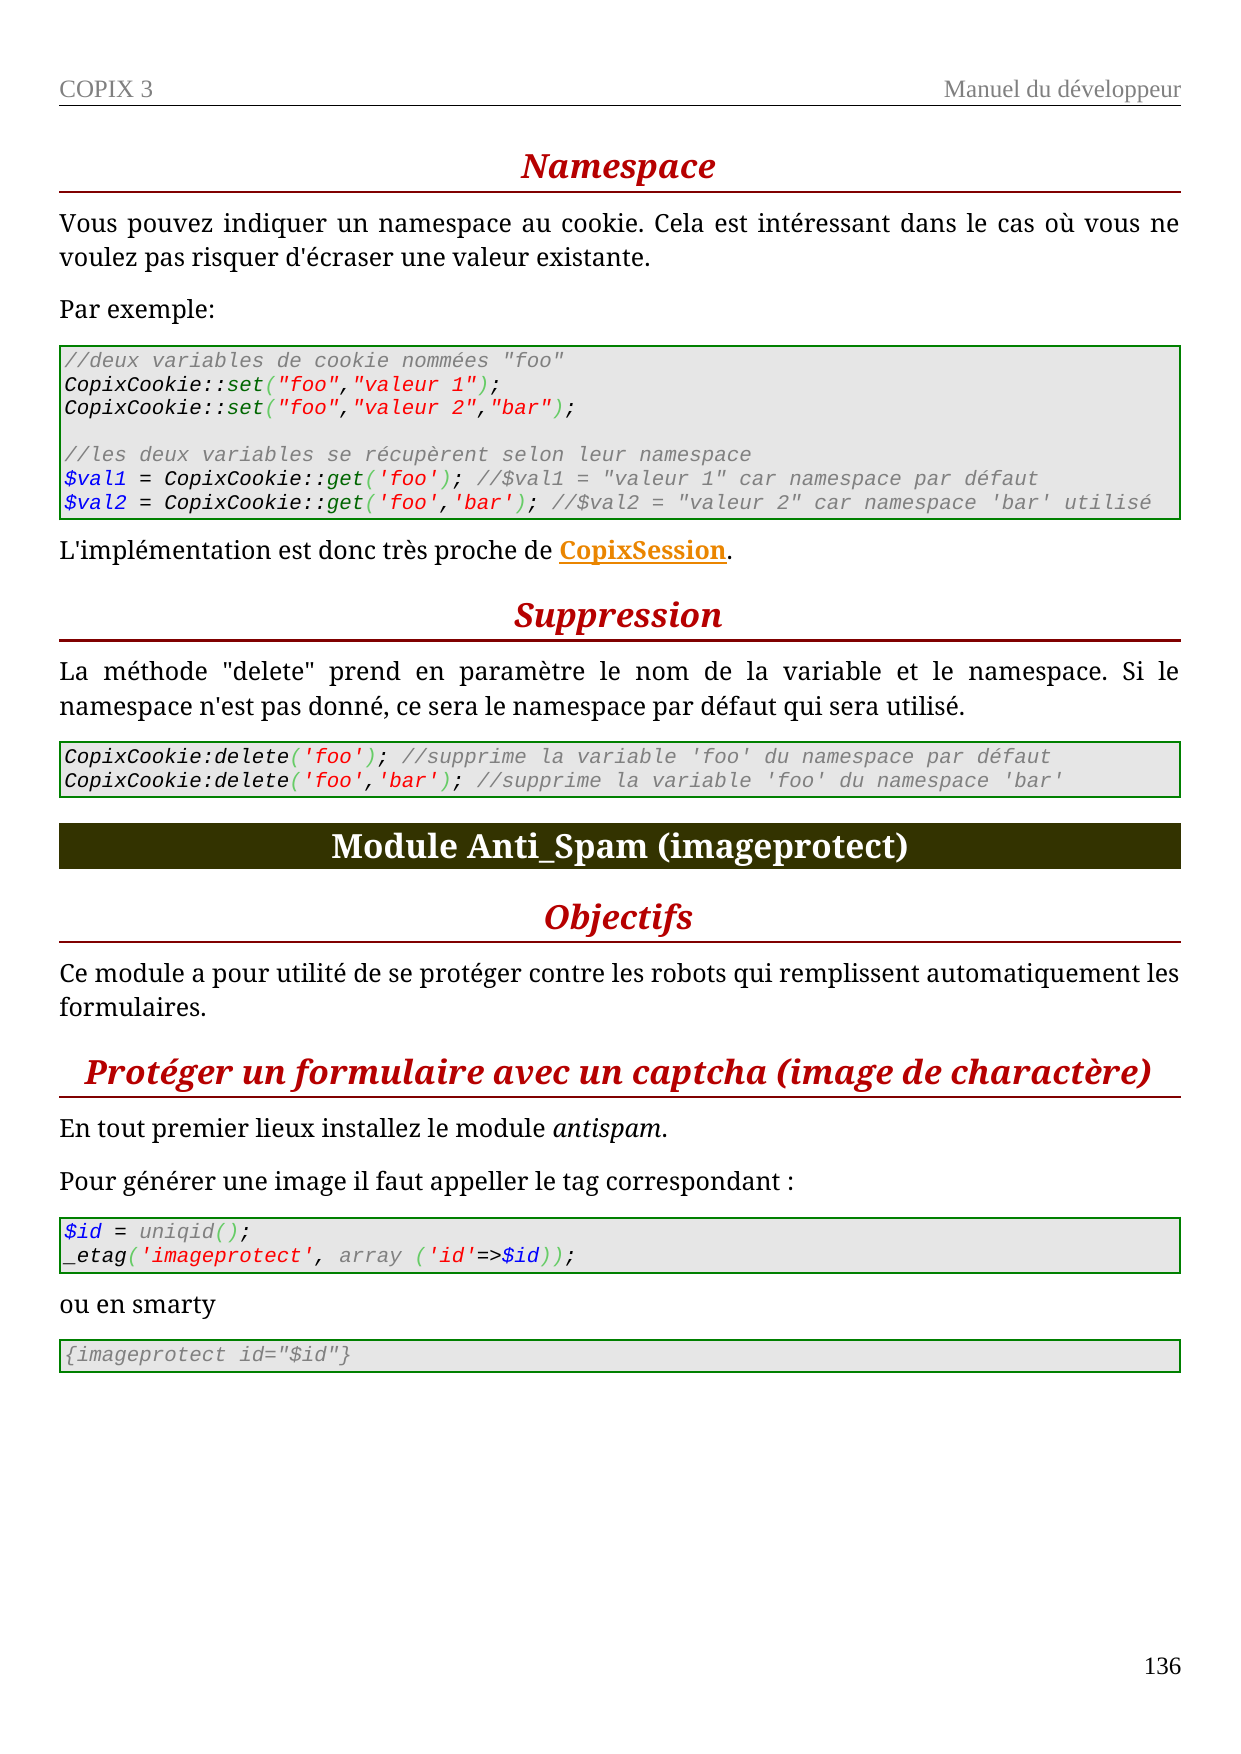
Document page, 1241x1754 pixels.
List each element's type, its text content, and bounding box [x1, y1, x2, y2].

text Par exemple: [59, 292, 1181, 326]
text L'implémentation est donc très proche de CopixSession. [59, 533, 1181, 567]
subtitle Namespace [59, 143, 1181, 191]
text $id = uniqid(); [61, 1219, 1179, 1240]
text $val2 = CopixCookie::get('foo','bar'); //$val2 = "valeur 2" car namespace 'bar' utilisé [61, 487, 1179, 518]
text Pour générer une image il faut appeller le tag correspondant : [59, 1164, 1181, 1198]
text $val1 = CopixCookie::get('foo'); //$val1 = "valeur 1" car namespace par défaut [61, 463, 1179, 487]
text En tout premier lieux installez le module antispam. [59, 1111, 1181, 1145]
text {imageprotect id="$id"} [61, 1341, 1179, 1371]
text La méthode "delete" prend en paramètre le nom de la variable et le namespace. Si le namespace n'est pas donné, ce sera le namespace par défaut qui sera utilisé. [59, 654, 1181, 722]
text Vous pouvez indiquer un namespace au cookie. Cela est intéressant dans le cas où vous ne voulez pas risquer d'écraser une valeur existante. [59, 205, 1181, 273]
text Ce module a pour utilité de se protéger contre les robots qui remplissent automatiquement les formulaires. [59, 956, 1181, 1024]
text CopixCookie::set("foo","valeur 2","bar"); [61, 392, 1179, 416]
text CopixCookie::set("foo","valeur 1"); [61, 368, 1179, 392]
subtitle Objectifs [59, 894, 1181, 941]
text CopixCookie:delete('foo'); //supprime la variable 'foo' du namespace par défaut CopixCookie:delete('foo','bar'); //supprime la variable 'foo' du namespace 'bar' [61, 743, 1179, 796]
subtitle Suppression [59, 592, 1181, 639]
subtitle Protéger un formulaire avec un captcha (image de charactère) [59, 1049, 1181, 1096]
text //les deux variables se récupèrent selon leur namespace [61, 439, 1179, 463]
subtitle Module Anti_Spam (imageprotect) [59, 823, 1181, 869]
text _etag('imageprotect', array ('id'=>$id)); [61, 1240, 1179, 1272]
text //deux variables de cookie nommées "foo" [61, 347, 1179, 368]
text ou en smarty [59, 1286, 1181, 1320]
